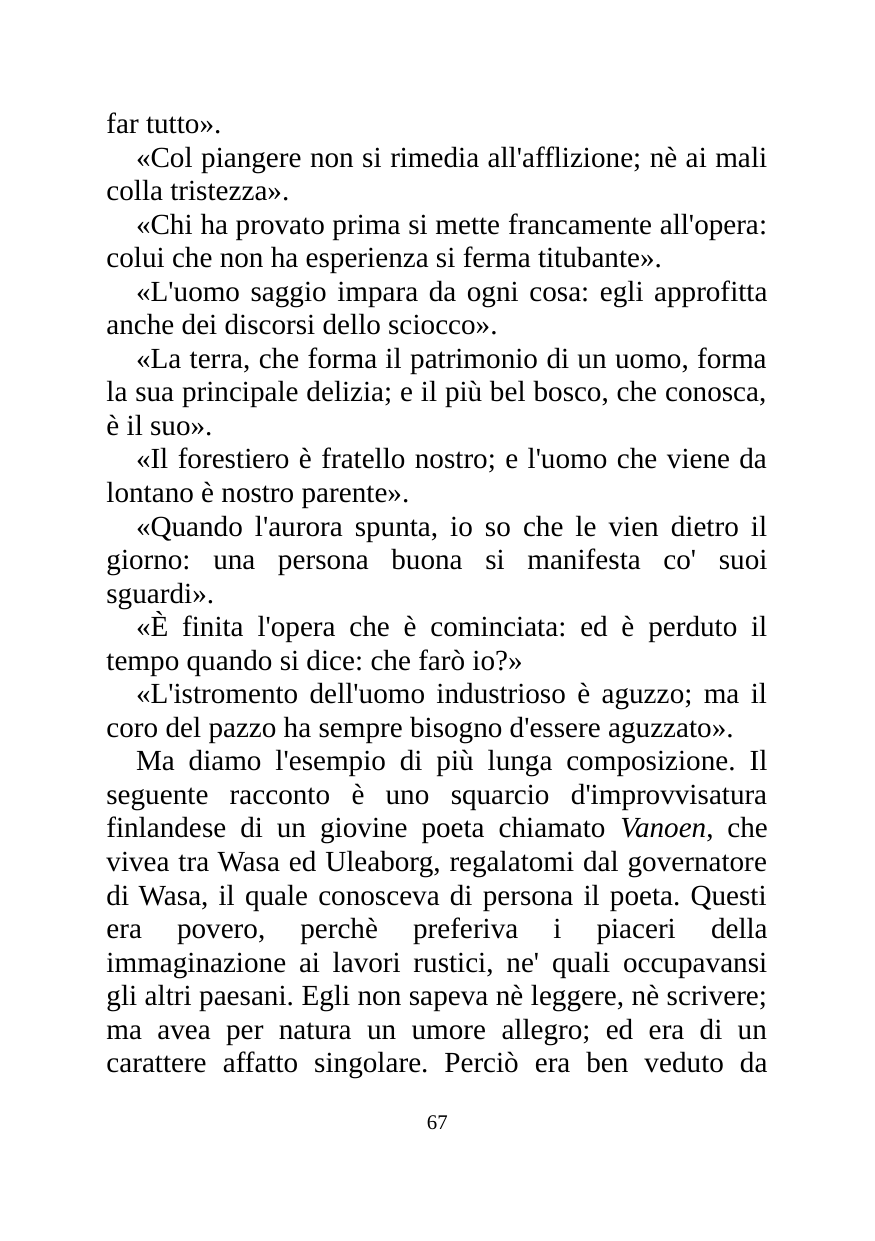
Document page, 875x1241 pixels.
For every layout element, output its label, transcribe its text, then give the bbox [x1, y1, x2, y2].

text «Quando l'aurora spunta, io so che le vien dietro il giorno: una persona buona si manifesta co' suoi sguardi». [106, 509, 768, 609]
text Ma diamo l'esempio di più lunga composizione. Il seguente racconto è uno squarcio d'improvvisatura finlandese di un giovine poeta chiamato Vanoen, che vivea tra Wasa ed Uleaborg, regalatomi dal governatore di Wasa, il quale conosceva di persona il poeta. Questi era povero, perchè preferiva i piaceri della immaginazione ai lavori rustici, ne' quali occupavansi gli altri paesani. Egli non sapeva nè leggere, nè scrivere; ma avea per natura un umore allegro; ed era di un carattere affatto singolare. Perciò era ben veduto da [106, 743, 768, 1079]
text «Il forestiero è fratello nostro; e l'uomo che viene da lontano è nostro parente». [106, 442, 768, 509]
text «L'istromento dell'uomo industrioso è aguzzo; ma il coro del pazzo ha sempre bisogno d'essere aguzzato». [106, 676, 768, 743]
text «L'uomo saggio impara da ogni cosa: egli approfitta anche dei discorsi dello sciocco». [106, 274, 768, 341]
text «La terra, che forma il patrimonio di un uomo, forma la sua principale delizia; e il più bel bosco, che conosca, è il suo». [106, 341, 768, 442]
text «Col piangere non si rimedia all'afflizione; nè ai mali colla tristezza». [106, 140, 768, 207]
text far tutto». [106, 106, 768, 140]
text «Chi ha provato prima si mette francamente all'opera: colui che non ha esperienza si ferma titubante». [106, 207, 768, 274]
text «È finita l'opera che è cominciata: ed è perduto il tempo quando si dice: che farò io?» [106, 609, 768, 676]
